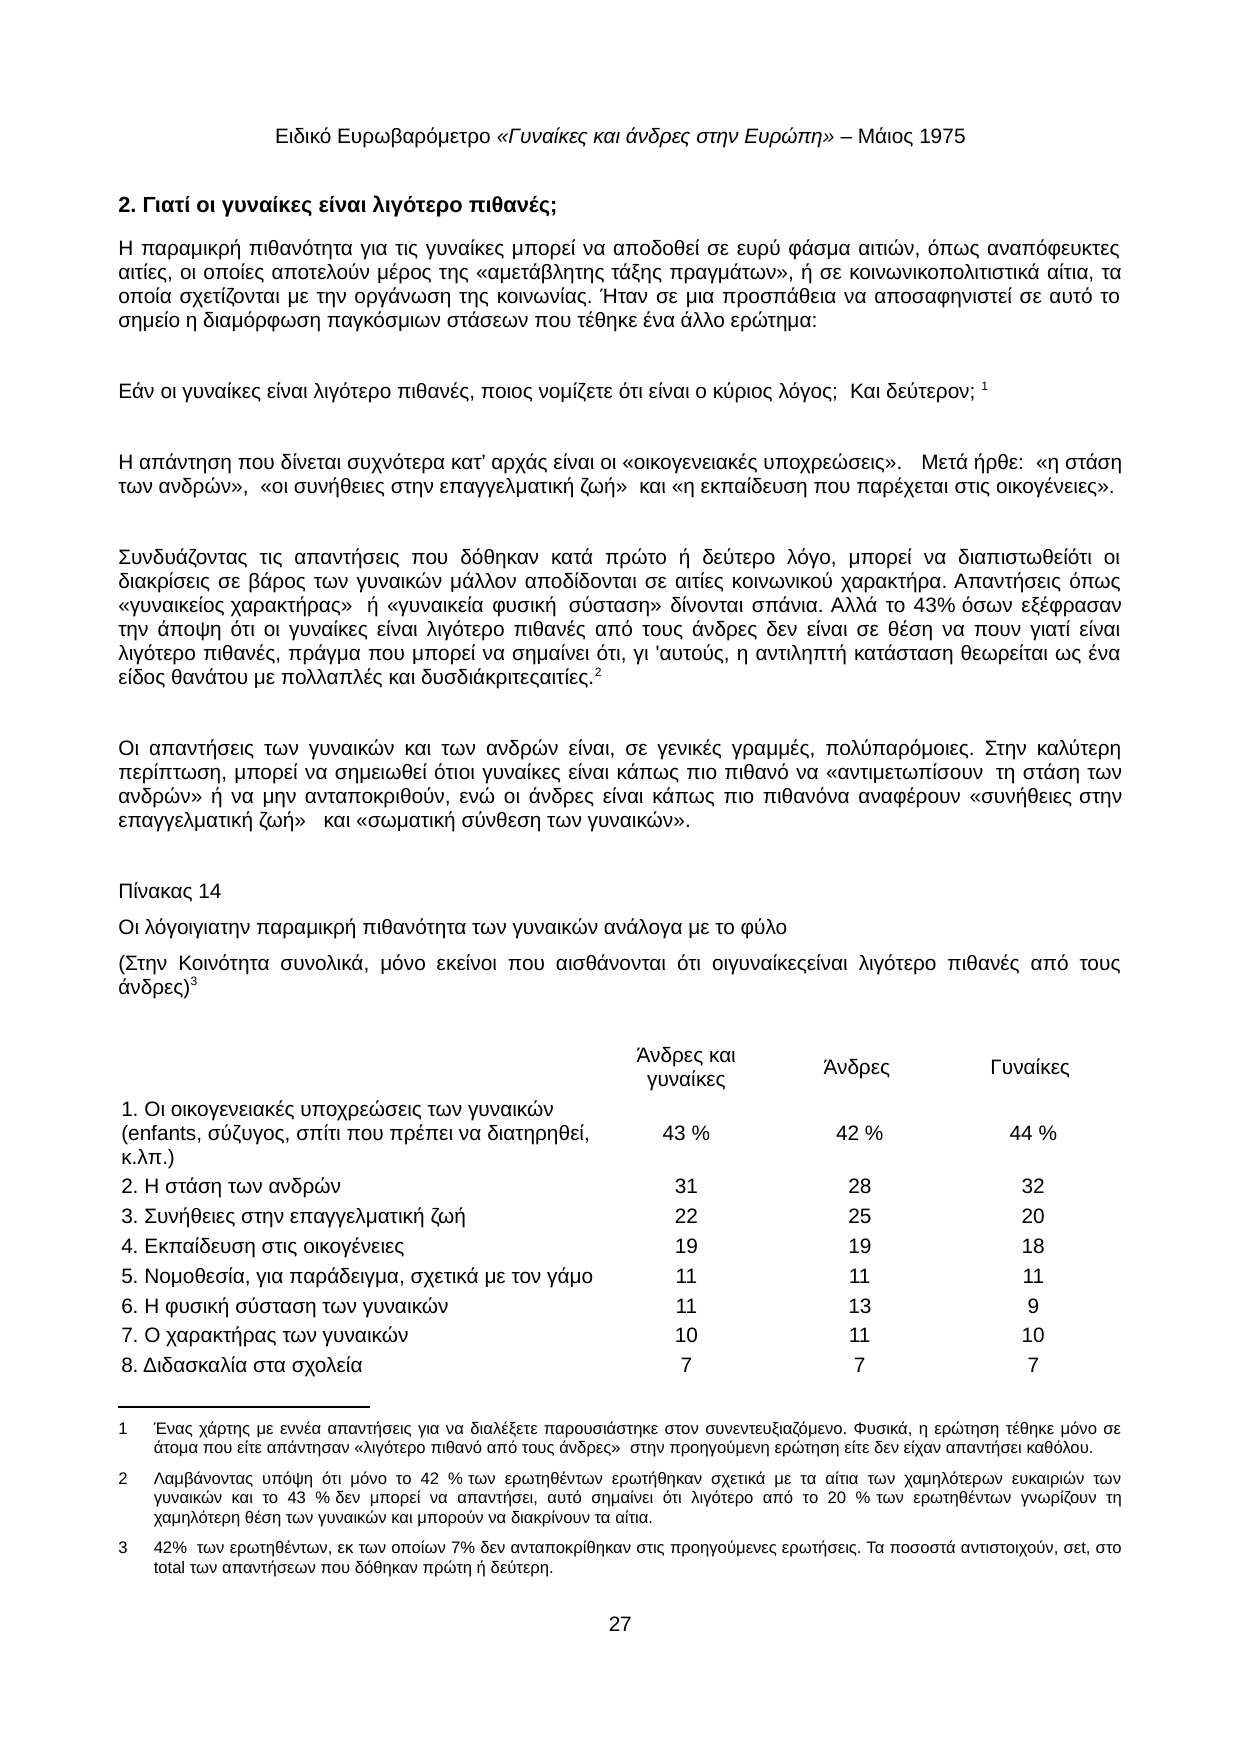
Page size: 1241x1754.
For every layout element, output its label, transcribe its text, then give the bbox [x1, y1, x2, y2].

text Οι λόγοιγιατην παραμικρή πιθανότητα των γυναικών ανάλογα με το φύλο [118, 915, 1122, 939]
table_cell 3. Συνήθειες στην επαγγελματική ζωή [118, 1201, 599, 1231]
table_cell 43 % [599, 1094, 773, 1171]
table_cell 11 [946, 1261, 1120, 1291]
text Η παραμικρή πιθανότητα για τις γυναίκες μπορεί να αποδοθεί σε ευρύ φάσμα αιτιών, όπως αναπόφευκτες αιτίες, οι οποίες αποτελούν μέρος της «αμετάβλητης τάξης πραγμάτων», ή σε κοινωνικοπολιτιστικά αίτια, τα οποία σχετίζονται με την οργάνωση της κοινωνίας. Ήταν σε μια προσπάθεια να αποσαφηνιστεί σε αυτό το σημείο η διαμόρφωση παγκόσμιων στάσεων που τέθηκε ένα άλλο ερώτημα: [118, 236, 1122, 331]
table_cell 11 [773, 1320, 946, 1350]
table_cell 20 [946, 1201, 1120, 1231]
table_cell 8. Διδασκαλία στα σχολεία [118, 1350, 599, 1380]
table_cell 7 [946, 1350, 1120, 1380]
table_cell 19 [773, 1231, 946, 1261]
table_cell 32 [946, 1171, 1120, 1201]
text (Στην Κοινότητα συνολικά, μόνο εκείνοι που αισθάνονται ότι οιγυναίκεςείναι λιγότερο πιθανές από τους άνδρες) [118, 951, 1122, 998]
text Η απάντηση που δίνεται συχνότερα κατ’ αρχάς είναι οι «οικογενειακές υποχρεώσεις». Μετά ήρθε: «η στάση των ανδρών», «οι συνήθειες στην επαγγελματική ζωή» και «η εκπαίδευση που παρέχεται στις οικογένειες». [118, 450, 1122, 498]
table_cell 31 [599, 1171, 773, 1201]
table_cell 28 [773, 1171, 946, 1201]
text 42% των ερωτηθέντων, εκ των οποίων 7% δεν ανταποκρίθηκαν στις προηγούμενες ερωτήσεις. Τα ποσοστά αντιστοιχούν, σεt, στο total των απαντήσεων που δόθηκαν πρώτη ή δεύτερη. [118, 1538, 1122, 1577]
table_cell 11 [773, 1261, 946, 1291]
table_cell 44 % [946, 1094, 1120, 1171]
table_cell 11 [599, 1261, 773, 1291]
text Συνδυάζοντας τις απαντήσεις που δόθηκαν κατά πρώτο ή δεύτερο λόγο, μπορεί να διαπιστωθείότι οι διακρίσεις σε βάρος των γυναικών μάλλον αποδίδονται σε αιτίες κοινωνικού χαρακτήρα. Απαντήσεις όπως «γυναικείος χαρακτήρας» ή «γυναικεία φυσική σύσταση» δίνονται σπάνια. Αλλά το 43% όσων εξέφρασαν την άποψη ότι οι γυναίκες είναι λιγότερο πιθανές από τους άνδρες δεν είναι σε θέση να πουν γιατί είναι λιγότερο πιθανές, πράγμα που μπορεί να σημαίνει ότι, γι 'αυτούς, η αντιληπτή κατάσταση θεωρείται ως ένα είδος θανάτου με πολλαπλές και δυσδιάκριτεςαιτίες. [118, 545, 1122, 689]
table_cell 18 [946, 1231, 1120, 1261]
table_cell 2. Η στάση των ανδρών [118, 1171, 599, 1201]
table_cell 10 [599, 1320, 773, 1350]
table_cell 11 [599, 1291, 773, 1320]
table_cell 5. Νομοθεσία, για παράδειγμα, σχετικά με τον γάμο [118, 1261, 599, 1291]
table_cell 9 [946, 1291, 1120, 1320]
table_cell 42 % [773, 1094, 946, 1171]
table_cell 25 [773, 1201, 946, 1231]
table_cell 7. Ο χαρακτήρας των γυναικών [118, 1320, 599, 1350]
table_header Γυναίκες [946, 1040, 1120, 1094]
text Πίνακας 14 [118, 879, 1122, 903]
text Ένας χάρτης με εννέα απαντήσεις για να διαλέξετε παρουσιάστηκε στον συνεντευξιαζόμενο. Φυσικά, η ερώτηση τέθηκε μόνο σε άτομα που είτε απάντησαν «λιγότερο πιθανό από τους άνδρες» στην προηγούμενη ερώτηση είτε δεν είχαν απαντήσει καθόλου. [118, 1419, 1122, 1457]
table_cell 7 [599, 1350, 773, 1380]
table_cell 10 [946, 1320, 1120, 1350]
table_cell 6. Η φυσική σύσταση των γυναικών [118, 1291, 599, 1320]
table_cell 7 [773, 1350, 946, 1380]
table_cell 1. Οι οικογενειακές υποχρεώσεις των γυναικών (enfants, σύζυγος, σπίτι που πρέπει να διατηρηθεί, κ.λπ.) [118, 1094, 599, 1171]
table_header Άνδρες [773, 1040, 946, 1094]
subtitle 2. Γιατί οι γυναίκες είναι λιγότερο πιθανές; [118, 192, 1122, 217]
text Εάν οι γυναίκες είναι λιγότερο πιθανές, ποιος νομίζετε ότι είναι ο κύριος λόγος; Και δεύτερον; [118, 379, 1122, 403]
table_cell 22 [599, 1201, 773, 1231]
text Λαμβάνοντας υπόψη ότι μόνο το 42 % των ερωτηθέντων ερωτήθηκαν σχετικά με τα αίτια των χαμηλότερων ευκαιριών των γυναικών και το 43 % δεν μπορεί να απαντήσει, αυτό σημαίνει ότι λιγότερο από το 20 % των ερωτηθέντων γνωρίζουν τη χαμηλότερη θέση των γυναικών και μπορούν να διακρίνουν τα αίτια. [118, 1469, 1122, 1527]
text Οι απαντήσεις των γυναικών και των ανδρών είναι, σε γενικές γραμμές, πολύπαρόμοιες. Στην καλύτερη περίπτωση, μπορεί να σημειωθεί ότιοι γυναίκες είναι κάπως πιο πιθανό να «αντιμετωπίσουν τη στάση των ανδρών» ή να μην ανταποκριθούν, ενώ οι άνδρες είναι κάπως πιο πιθανόνα αναφέρουν «συνήθειες στην επαγγελματική ζωή» και «σωματική σύνθεση των γυναικών». [118, 736, 1122, 832]
table_header [118, 1040, 599, 1094]
table_cell 13 [773, 1291, 946, 1320]
table_header Άνδρες και γυναίκες [599, 1040, 773, 1094]
table_cell 19 [599, 1231, 773, 1261]
table_cell 4. Εκπαίδευση στις οικογένειες [118, 1231, 599, 1261]
